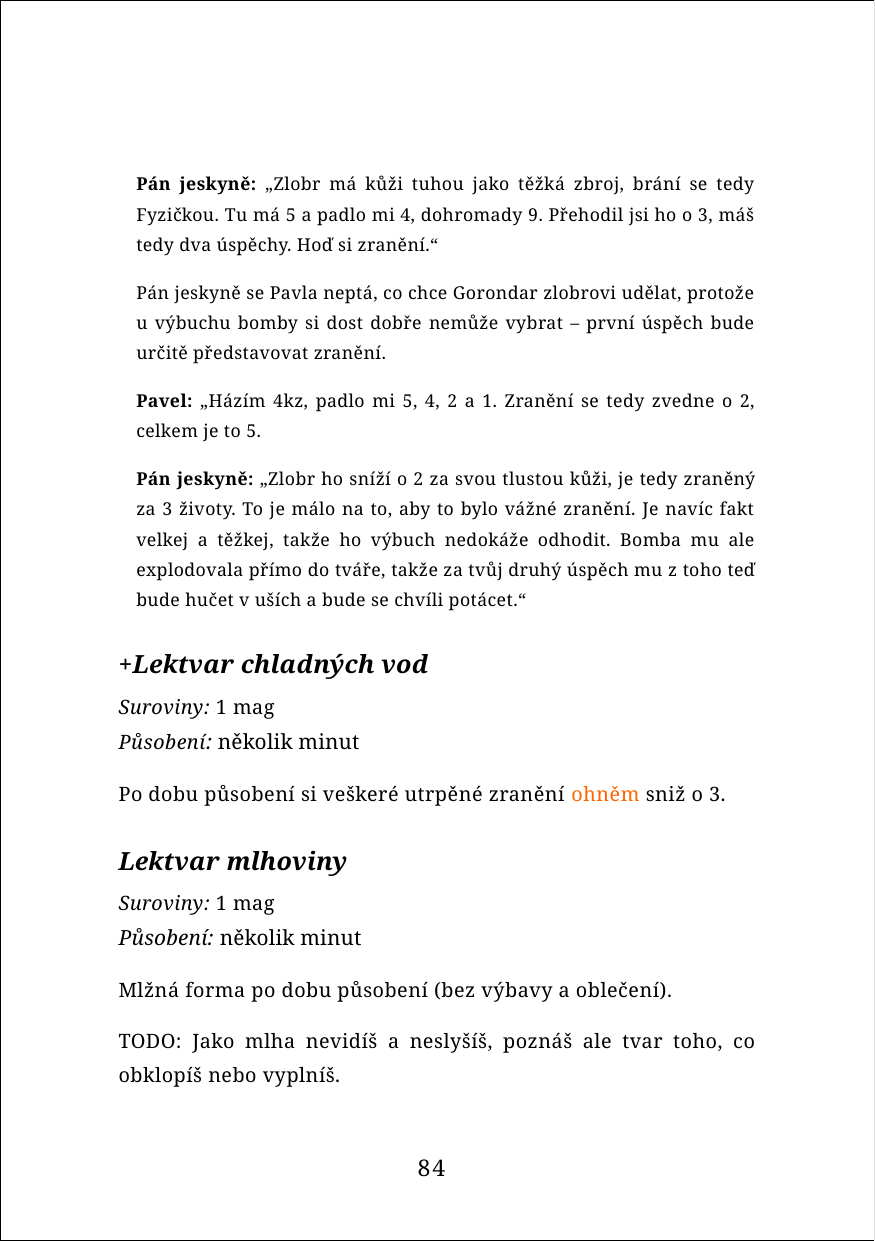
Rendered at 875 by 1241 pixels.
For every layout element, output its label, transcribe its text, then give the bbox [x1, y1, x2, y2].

text Pavel: „Házím 4kz, padlo mi 5, 4, 2 a 1. Zranění se tedy zvedne o 2, celkem je to 5. [136, 388, 756, 443]
text TODO: Jako mlha nevidíš a neslyšíš, poznáš ale tvar toho, co obklopíš nebo vyplníš. [118, 1028, 756, 1088]
text Po dobu působení si veškeré utrpěné zranění ohněm sniž o 3. [118, 780, 756, 807]
subtitle +Lektvar chladných vod [118, 647, 756, 681]
text Pán jeskyně: „Zlobr ho sníží o 2 za svou tlustou kůži, je tedy zraněný za 3 životy. To je málo na to, aby to bylo vážné zranění. Je navíc fakt velkej a těžkej, takže ho výbuch nedokáže odhodit. Bomba mu ale explodovala přímo do tváře, takže za tvůj druhý úspěch mu z toho teď bude hučet v uších a bude se chvíli potácet.“ [136, 467, 756, 612]
text Pán jeskyně se Pavla neptá, co chce Gorondar zlobrovi udělat, protože u výbuchu bomby si dost dobře nemůže vybrat – první úspěch bude určitě představovat zranění. [136, 280, 756, 365]
text Pán jeskyně: „Zlobr má kůži tuhou jako těžká zbroj, brání se tedy Fyzičkou. Tu má 5 a padlo mi 4, dohromady 9. Přehodil jsi ho o 3, máš tedy dva úspěchy. Hoď si zranění.“ [136, 172, 756, 256]
text Mlžná forma po dobu působení (bez výbavy a oblečení). [118, 976, 756, 1003]
subtitle Lektvar mlhoviny [118, 843, 756, 877]
text Suroviny: 1 mag Působení: několik minut [118, 889, 756, 952]
text Suroviny: 1 mag Působení: několik minut [118, 693, 756, 755]
